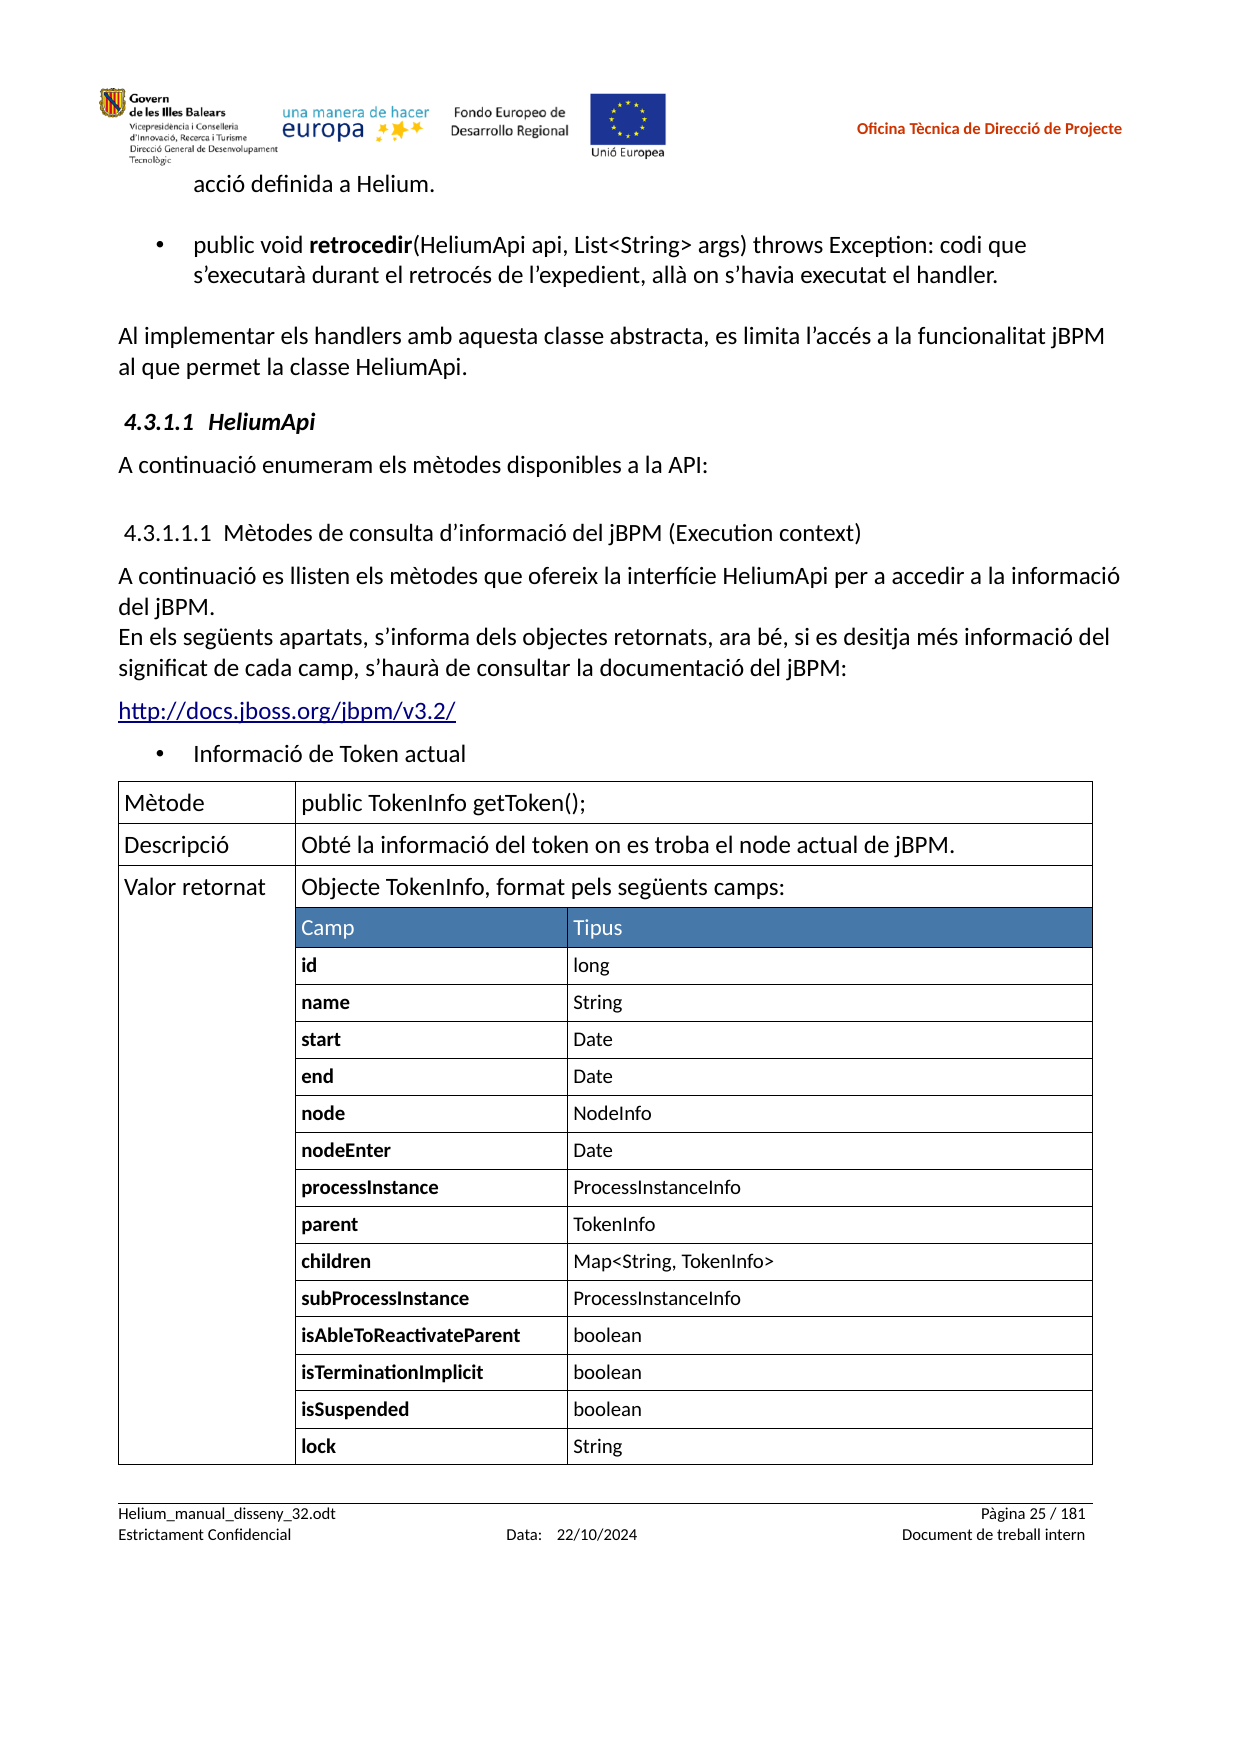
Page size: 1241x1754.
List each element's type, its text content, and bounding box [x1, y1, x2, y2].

list Informació de Token actual [156, 738, 1122, 768]
subtitle HeliumApi [118, 407, 1122, 437]
table_cell isAbleToReactivateParent [296, 1317, 567, 1353]
table_cell end [296, 1059, 567, 1094]
text A continuació enumeram els mètodes disponibles a la API: [118, 449, 1122, 480]
table_header Mètode [119, 782, 295, 823]
table_cell boolean [568, 1355, 1092, 1390]
table_cell boolean [568, 1317, 1092, 1353]
table_cell children [296, 1244, 567, 1279]
table_cell Camp [296, 908, 567, 947]
table_cell boolean [568, 1391, 1092, 1427]
table_cell Date [568, 1022, 1092, 1058]
table_cell ProcessInstanceInfo [568, 1281, 1092, 1316]
text A continuació es llisten els mètodes que ofereix la interfície HeliumApi per a accedir a la informació del jBPM. En els següents apartats, s’informa dels objectes retornats, ara bé, si es desitja més informació del significat de cada camp, s’haurà de consultar la documentació del jBPM: [118, 560, 1122, 682]
table_cell Map<String, TokenInfo> [568, 1244, 1092, 1279]
table_cell id [296, 948, 567, 984]
list acció definida a Helium. [156, 168, 1122, 229]
table_cell Objecte TokenInfo, format pels següents camps: [296, 866, 1092, 907]
subtitle Mètodes de consulta d’informació del jBPM (Execution context) [118, 517, 1122, 548]
table_cell Tipus [568, 908, 1092, 947]
table_cell String [568, 985, 1092, 1021]
table_cell Valor retornat [119, 866, 295, 1464]
table_cell Descripció [119, 824, 295, 865]
table_cell NodeInfo [568, 1096, 1092, 1132]
table_cell long [568, 948, 1092, 984]
table_cell ProcessInstanceInfo [568, 1170, 1092, 1206]
table_cell node [296, 1096, 567, 1132]
table_header public TokenInfo getToken(); [296, 782, 1092, 823]
table_cell parent [296, 1207, 567, 1242]
text http://docs.jboss.org/jbpm/v3.2/ [118, 695, 1122, 725]
table_cell subProcessInstance [296, 1281, 567, 1316]
picture [99, 87, 668, 166]
table_cell lock [296, 1429, 567, 1464]
table_cell TokenInfo [568, 1207, 1092, 1242]
table_cell Date [568, 1059, 1092, 1094]
list public void retrocedir(HeliumApi api, List<String> args) throws Exception: codi que s’executarà durant el retrocés de l’expedient, allà on s’havia executat el handler. [156, 229, 1122, 290]
text Al implementar els handlers amb aquesta classe abstracta, es limita l’accés a la funcionalitat jBPM al que permet la classe HeliumApi. [118, 321, 1122, 382]
table_cell String [568, 1429, 1092, 1464]
table_cell isTerminationImplicit [296, 1355, 567, 1390]
table_cell start [296, 1022, 567, 1058]
table_cell Date [568, 1133, 1092, 1168]
table_cell processInstance [296, 1170, 567, 1206]
table_cell nodeEnter [296, 1133, 567, 1168]
table_cell name [296, 985, 567, 1021]
table_cell isSuspended [296, 1391, 567, 1427]
table_cell Obté la informació del token on es troba el node actual de jBPM. [296, 824, 1092, 865]
